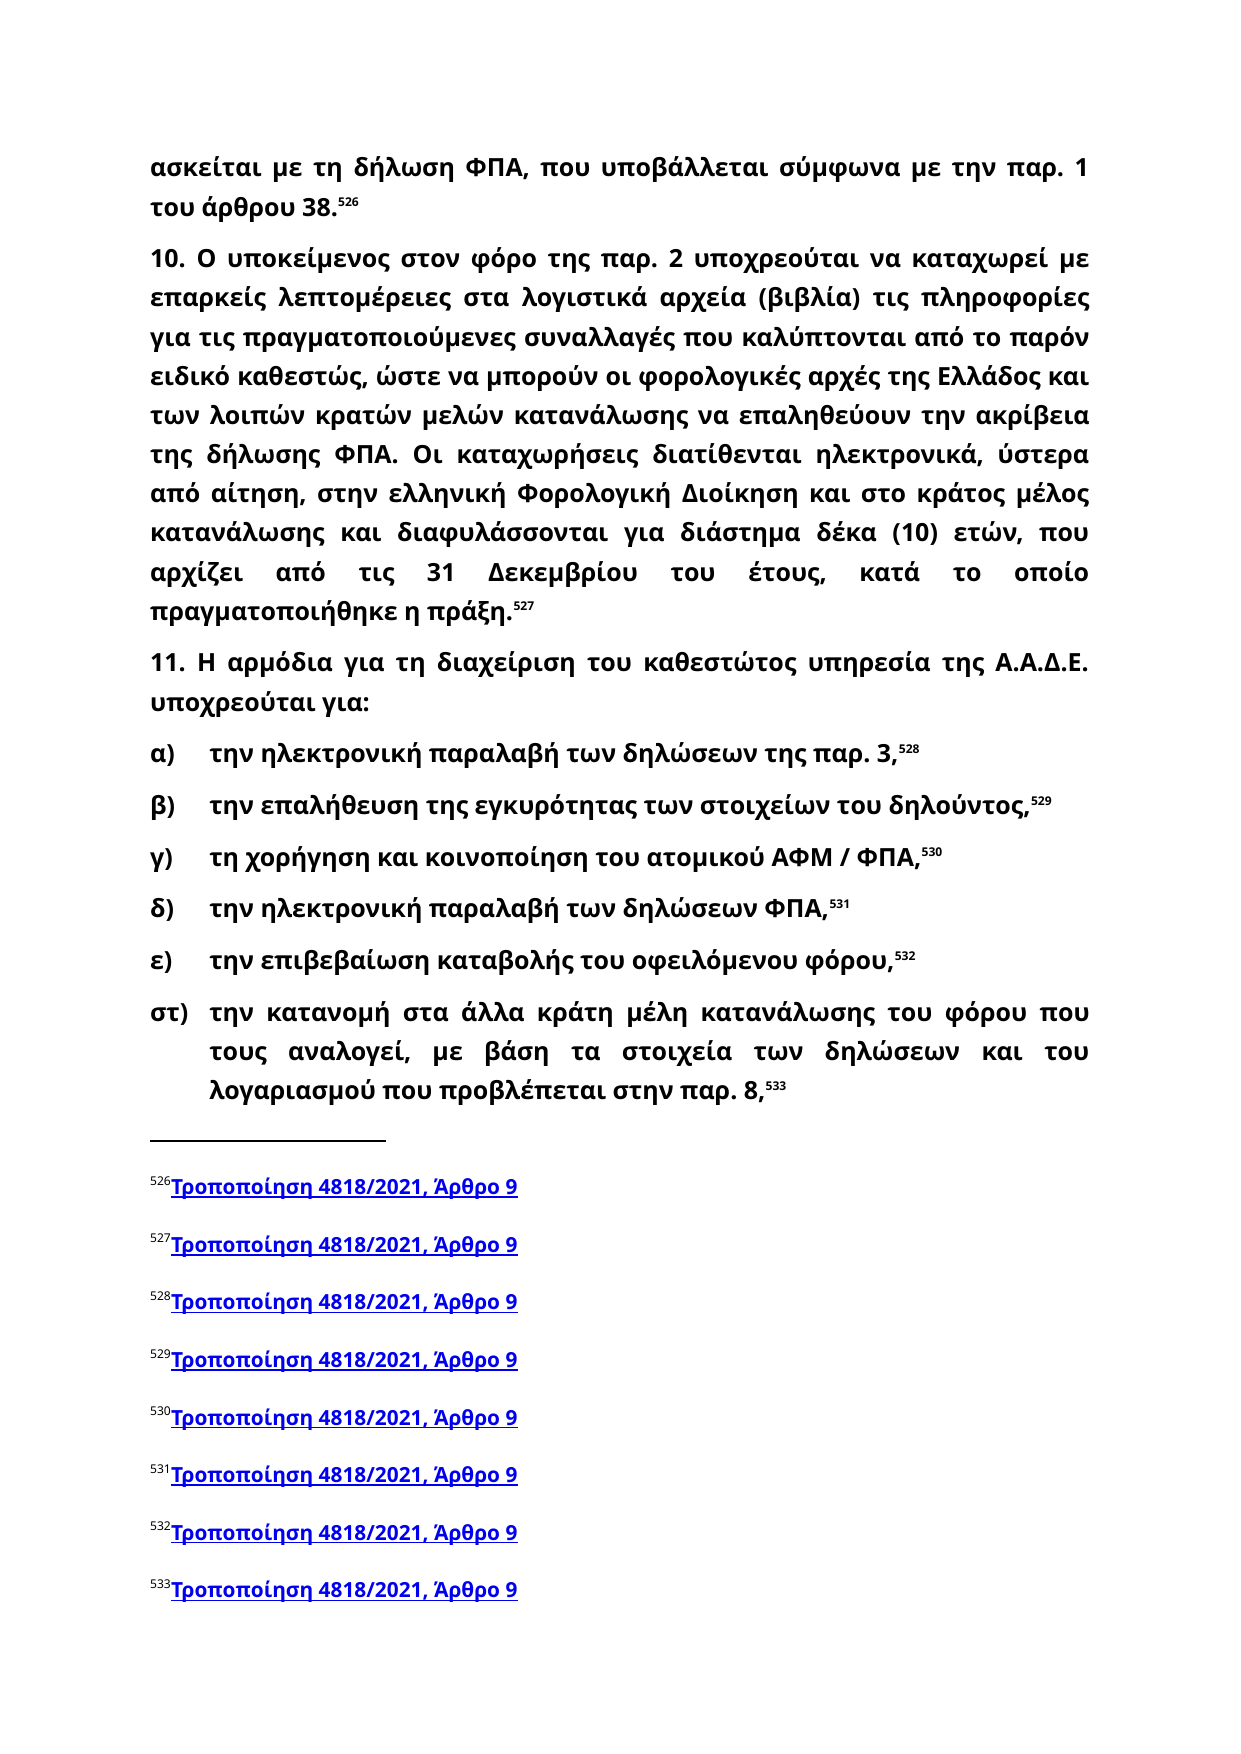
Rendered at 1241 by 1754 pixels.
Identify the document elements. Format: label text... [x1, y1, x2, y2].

text 10. Ο υποκείμενος στον φόρο της παρ. 2 υποχρεούται να καταχωρεί με επαρκείς λεπτομέρειες στα λογιστικά αρχεία (βιβλία) τις πληροφορίες για τις πραγματοποιούμενες συναλλαγές που καλύπτονται από το παρόν ειδικό καθεστώς, ώστε να μπορούν οι φορολογικές αρχές της Ελλάδος και των λοιπών κρατών μελών κατανάλωσης να επαληθεύουν την ακρίβεια της δήλωσης ΦΠΑ. Οι καταχωρήσεις διατίθενται ηλεκτρονικά, ύστερα από αίτηση, στην ελληνική Φορολογική Διοίκηση και στο κράτος μέλος κατανάλωσης και διαφυλάσσονται για διάστημα δέκα (10) ετών, που αρχίζει από τις 31 Δεκεμβρίου του έτους, κατά το οποίο πραγματοποιήθηκε η πράξη. [150, 241, 1090, 627]
list α) την ηλεκτρονική παραλαβή των δηλώσεων της παρ. 3, [150, 736, 1090, 770]
text Τροποποίηση 4818/2021, Άρθρο 9 [150, 1460, 1090, 1489]
text Τροποποίηση 4818/2021, Άρθρο 9 [150, 1345, 1090, 1373]
text Τροποποίηση 4818/2021, Άρθρο 9 [150, 1172, 1090, 1201]
text Τροποποίηση 4818/2021, Άρθρο 9 [150, 1403, 1090, 1431]
list γ) τη χορήγηση και κοινοποίηση του ατομικού ΑΦΜ / ΦΠΑ, [150, 839, 1090, 873]
text ασκείται με τη δήλωση ΦΠΑ, που υποβάλλεται σύμφωνα με την παρ. 1 του άρθρου 38. [150, 150, 1090, 223]
list δ) την ηλεκτρονική παραλαβή των δηλώσεων ΦΠΑ, [150, 891, 1090, 925]
text 11. Η αρμόδια για τη διαχείριση του καθεστώτος υπηρεσία της Α.Α.Δ.Ε. υποχρεούται για: [150, 645, 1090, 718]
text Τροποποίηση 4818/2021, Άρθρο 9 [150, 1518, 1090, 1546]
text Τροποποίηση 4818/2021, Άρθρο 9 [150, 1230, 1090, 1258]
list στ) την κατανομή στα άλλα κράτη μέλη κατανάλωσης του φόρου που τους αναλογεί, με βάση τα στοιχεία των δηλώσεων και του λογαριασμού που προβλέπεται στην παρ. 8, [150, 994, 1090, 1107]
list ε) την επιβεβαίωση καταβολής του οφειλόμενου φόρου, [150, 942, 1090, 977]
list β) την επαλήθευση της εγκυρότητας των στοιχείων του δηλούντος, [150, 787, 1090, 822]
text Τροποποίηση 4818/2021, Άρθρο 9 [150, 1287, 1090, 1316]
text Τροποποίηση 4818/2021, Άρθρο 9 [150, 1576, 1090, 1604]
